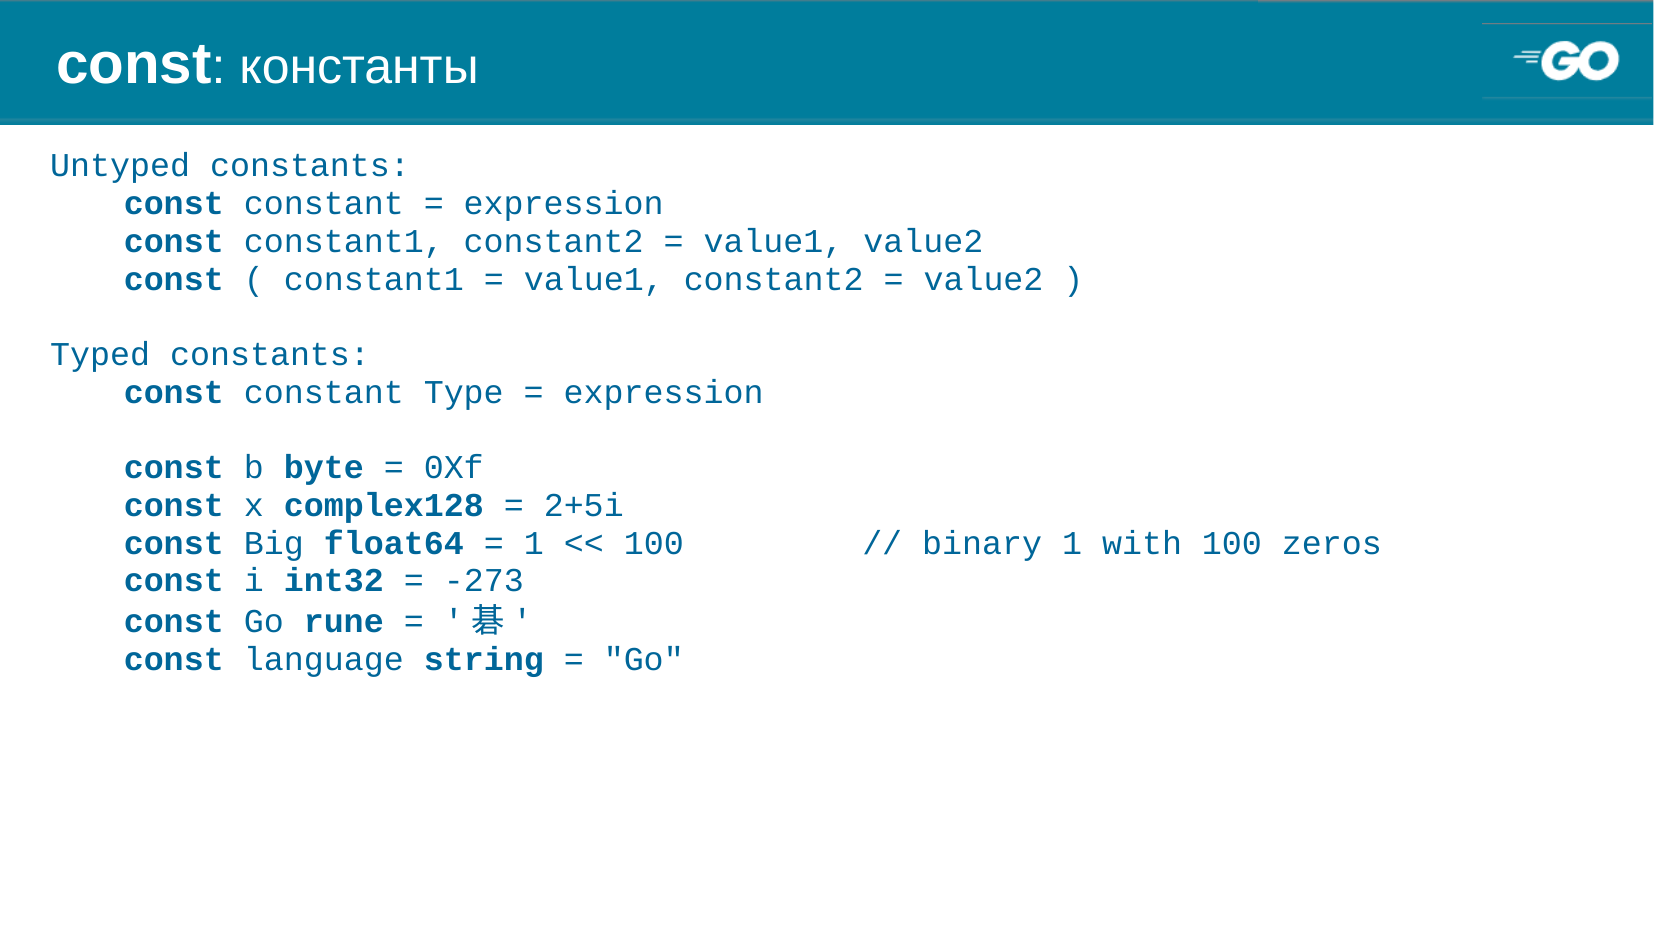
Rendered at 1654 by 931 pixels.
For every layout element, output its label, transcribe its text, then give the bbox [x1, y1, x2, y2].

picture [1542, 41, 1619, 81]
text_box const: константы [41, 23, 1495, 104]
text_box Untyped constants: const constant = expression const constant1, constant2 = value1, value2 const ( constant1 = value1, constant2 = value2 ) Typed constants: const constant Type = expression const b byte = 0Xf const x complex128 = 2+5i const Big float64 = 1 << 100 // binary 1 with 100 zeros const i int32 = -273 const Go rune = '碁' const language string = "Go" [35, 141, 1619, 898]
